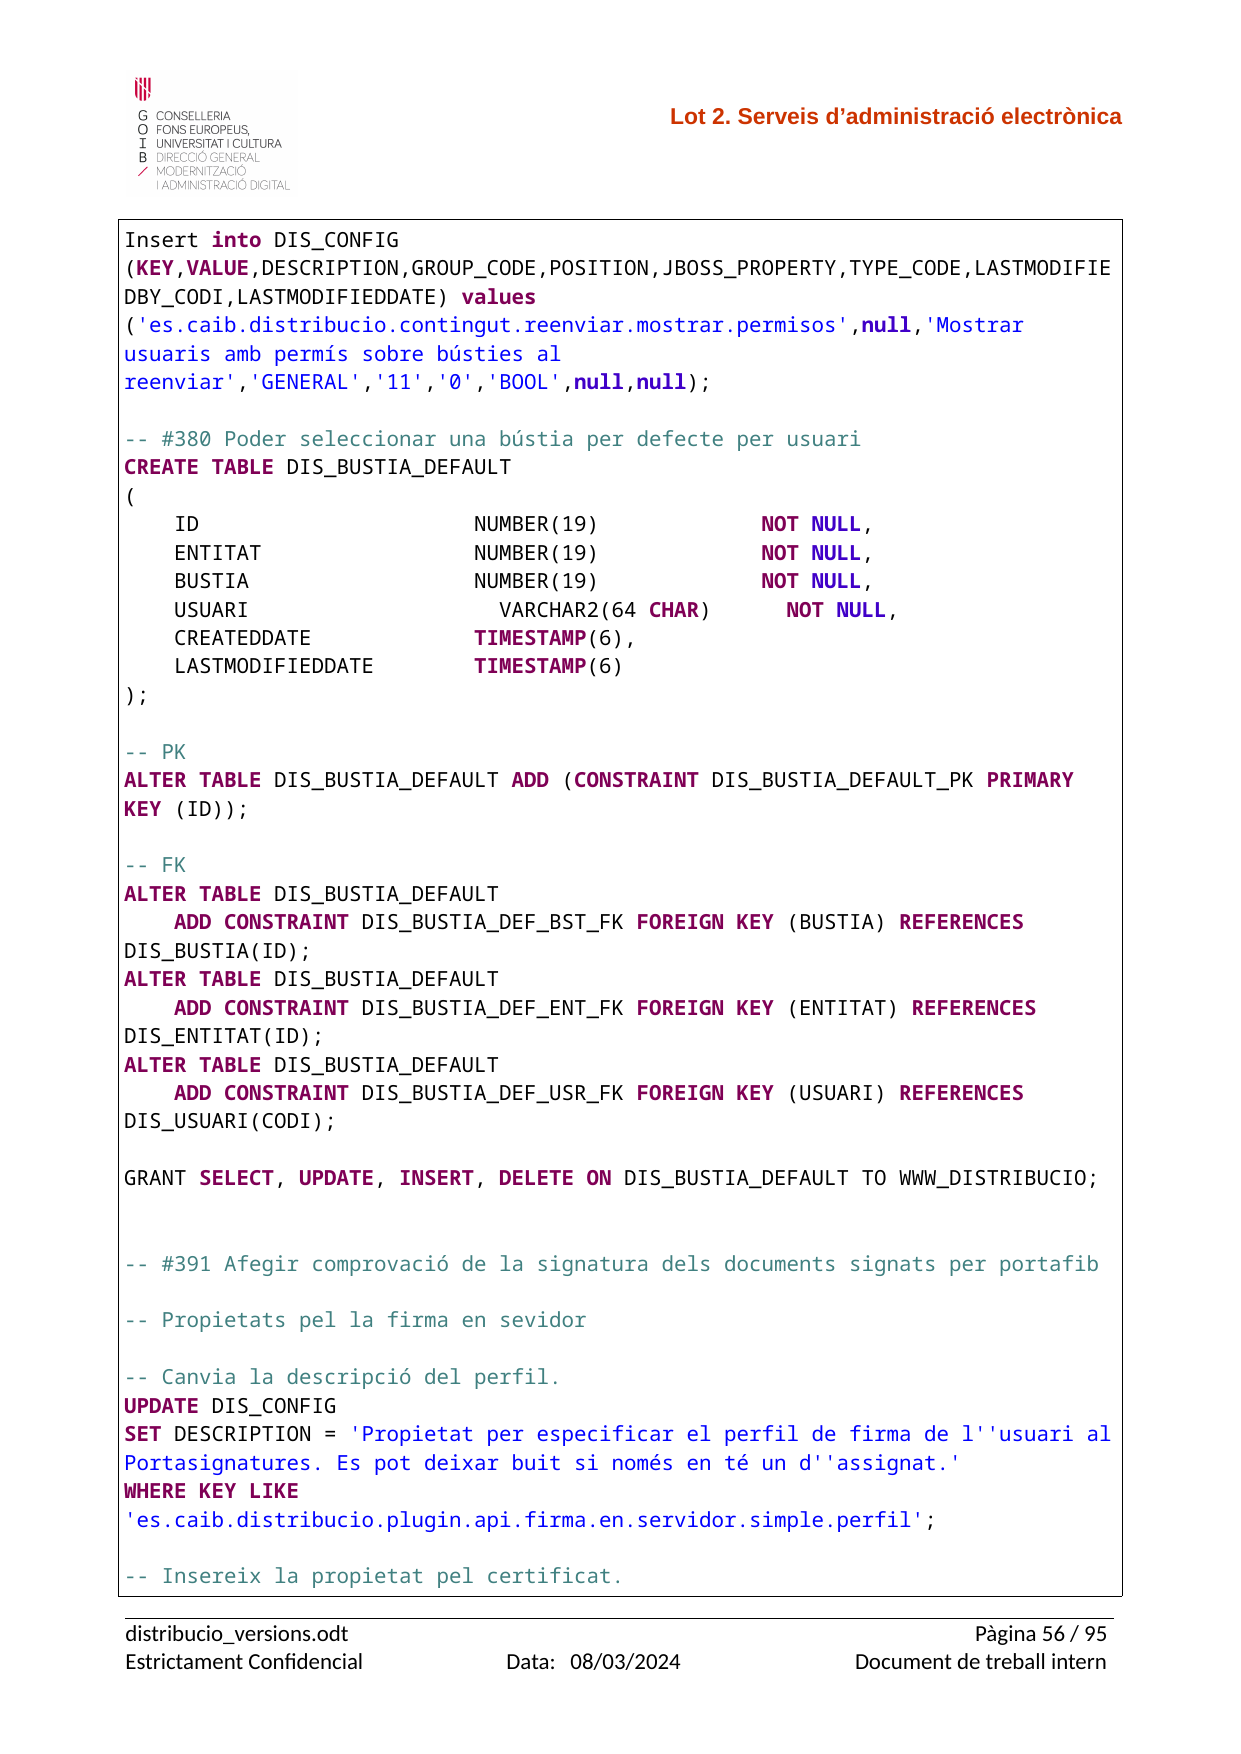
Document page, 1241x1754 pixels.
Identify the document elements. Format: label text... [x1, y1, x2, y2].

table_header Insert into DIS_CONFIG (KEY,VALUE,DESCRIPTION,GROUP_CODE,POSITION,JBOSS_PROPERTY,TYPE_CODE,LASTMODIFIEDBY_CODI,LASTMODIFIEDDATE) values ('es.caib.distribucio.contingut.reenviar.mostrar.permisos',null,'Mostrar usuaris amb permís sobre bústies al reenviar','GENERAL','11','0','BOOL',null,null); -- #380 Poder seleccionar una bústia per defecte per usuari CREATE TABLE DIS_BUSTIA_DEFAULT ( ID NUMBER(19) NOT NULL, ENTITAT NUMBER(19) NOT NULL, BUSTIA NUMBER(19) NOT NULL, USUARI VARCHAR2(64 CHAR) NOT NULL, CREATEDDATE TIMESTAMP(6), LASTMODIFIEDDATE TIMESTAMP(6) ); -- PK ALTER TABLE DIS_BUSTIA_DEFAULT ADD (CONSTRAINT DIS_BUSTIA_DEFAULT_PK PRIMARY KEY (ID)); -- FK ALTER TABLE DIS_BUSTIA_DEFAULT ADD CONSTRAINT DIS_BUSTIA_DEF_BST_FK FOREIGN KEY (BUSTIA) REFERENCES DIS_BUSTIA(ID); ALTER TABLE DIS_BUSTIA_DEFAULT ADD CONSTRAINT DIS_BUSTIA_DEF_ENT_FK FOREIGN KEY (ENTITAT) REFERENCES DIS_ENTITAT(ID); ALTER TABLE DIS_BUSTIA_DEFAULT ADD CONSTRAINT DIS_BUSTIA_DEF_USR_FK FOREIGN KEY (USUARI) REFERENCES DIS_USUARI(CODI); GRANT SELECT, UPDATE, INSERT, DELETE ON DIS_BUSTIA_DEFAULT TO WWW_DISTRIBUCIO; -- #391 Afegir comprovació de la signatura dels documents signats per portafib -- Propietats pel la firma en sevidor -- Canvia la descripció del perfil. UPDATE DIS_CONFIG SET DESCRIPTION = 'Propietat per especificar el perfil de firma de l''usuari al Portasignatures. Es pot deixar buit si només en té un d''assignat.' WHERE KEY LIKE 'es.caib.distribucio.plugin.api.firma.en.servidor.simple.perfil'; -- Insereix la propietat pel certificat. [119, 220, 1122, 1596]
picture [126, 70, 299, 197]
